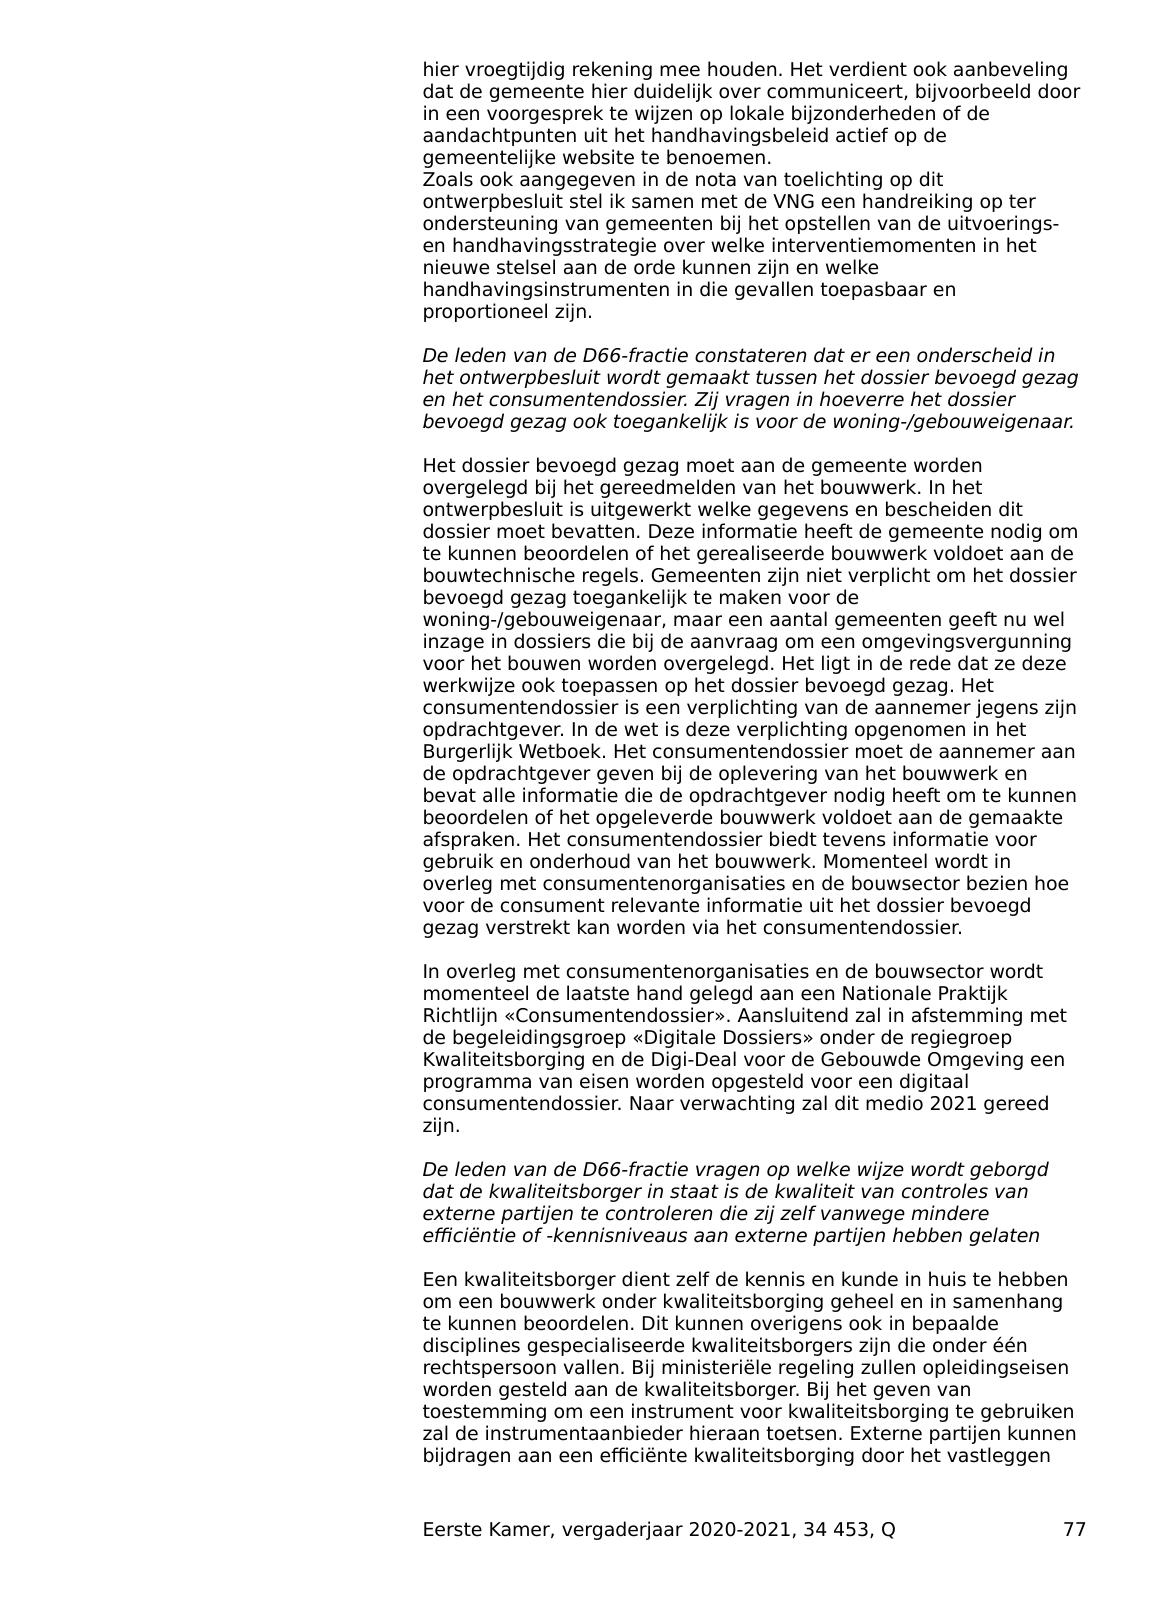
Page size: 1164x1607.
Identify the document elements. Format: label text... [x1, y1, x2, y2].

text Een kwaliteitsborger dient zelf de kennis en kunde in huis te hebben om een bouwwerk onder kwaliteitsborging geheel en in samenhang te kunnen beoordelen. Dit kunnen overigens ook in bepaalde disciplines gespecialiseerde kwaliteitsborgers zijn die onder één rechtspersoon vallen. Bij ministeriële regeling zullen opleidingseisen worden gesteld aan de kwaliteitsborger. Bij het geven van toestemming om een instrument voor kwaliteitsborging te gebruiken zal de instrumentaanbieder hieraan toetsen. Externe partijen kunnen bijdragen aan een efficiënte kwaliteitsborging door het vastleggen [422, 1269, 1087, 1467]
text hier vroegtijdig rekening mee houden. Het verdient ook aanbeveling dat de gemeente hier duidelijk over communiceert, bijvoorbeeld door in een voorgesprek te wijzen op lokale bijzonderheden of de aandachtpunten uit het handhavingsbeleid actief op de gemeentelijke website te benoemen. [422, 59, 1087, 169]
text In overleg met consumentenorganisaties en de bouwsector wordt momenteel de laatste hand gelegd aan een Nationale Praktijk Richtlijn «Consumentendossier». Aansluitend zal in afstemming met de begeleidingsgroep «Digitale Dossiers» onder de regiegroep Kwaliteitsborging en de Digi-Deal voor de Gebouwde Omgeving een programma van eisen worden opgesteld voor een digitaal consumentendossier. Naar verwachting zal dit medio 2021 gereed zijn. [422, 961, 1087, 1137]
text Het dossier bevoegd gezag moet aan de gemeente worden overgelegd bij het gereedmelden van het bouwwerk. In het ontwerpbesluit is uitgewerkt welke gegevens en bescheiden dit dossier moet bevatten. Deze informatie heeft de gemeente nodig om te kunnen beoordelen of het gerealiseerde bouwwerk voldoet aan de bouwtechnische regels. Gemeenten zijn niet verplicht om het dossier bevoegd gezag toegankelijk te maken voor de woning-/gebouweigenaar, maar een aantal gemeenten geeft nu wel inzage in dossiers die bij de aanvraag om een omgevingsvergunning voor het bouwen worden overgelegd. Het ligt in de rede dat ze deze werkwijze ook toepassen op het dossier bevoegd gezag. Het consumentendossier is een verplichting van de aannemer jegens zijn opdrachtgever. In de wet is deze verplichting opgenomen in het Burgerlijk Wetboek. Het consumentendossier moet de aannemer aan de opdrachtgever geven bij de oplevering van het bouwwerk en bevat alle informatie die de opdrachtgever nodig heeft om te kunnen beoordelen of het opgeleverde bouwwerk voldoet aan de gemaakte afspraken. Het consumentendossier biedt tevens informatie voor gebruik en onderhoud van het bouwwerk. Momenteel wordt in overleg met consumentenorganisaties en de bouwsector bezien hoe voor de consument relevante informatie uit het dossier bevoegd gezag verstrekt kan worden via het consumentendossier. [422, 455, 1087, 939]
text Zoals ook aangegeven in de nota van toelichting op dit ontwerpbesluit stel ik samen met de VNG een handreiking op ter ondersteuning van gemeenten bij het opstellen van de uitvoerings- en handhavingsstrategie over welke interventiemomenten in het nieuwe stelsel aan de orde kunnen zijn en welke handhavingsinstrumenten in die gevallen toepasbaar en proportioneel zijn. [422, 169, 1087, 323]
text De leden van de D66-fractie constateren dat er een onderscheid in het ontwerpbesluit wordt gemaakt tussen het dossier bevoegd gezag en het consumentendossier. Zij vragen in hoeverre het dossier bevoegd gezag ook toegankelijk is voor de woning-/gebouweigenaar. [422, 345, 1087, 433]
text De leden van de D66-fractie vragen op welke wijze wordt geborgd dat de kwaliteitsborger in staat is de kwaliteit van controles van externe partijen te controleren die zij zelf vanwege mindere efficiëntie of -kennisniveaus aan externe partijen hebben gelaten [422, 1159, 1087, 1247]
